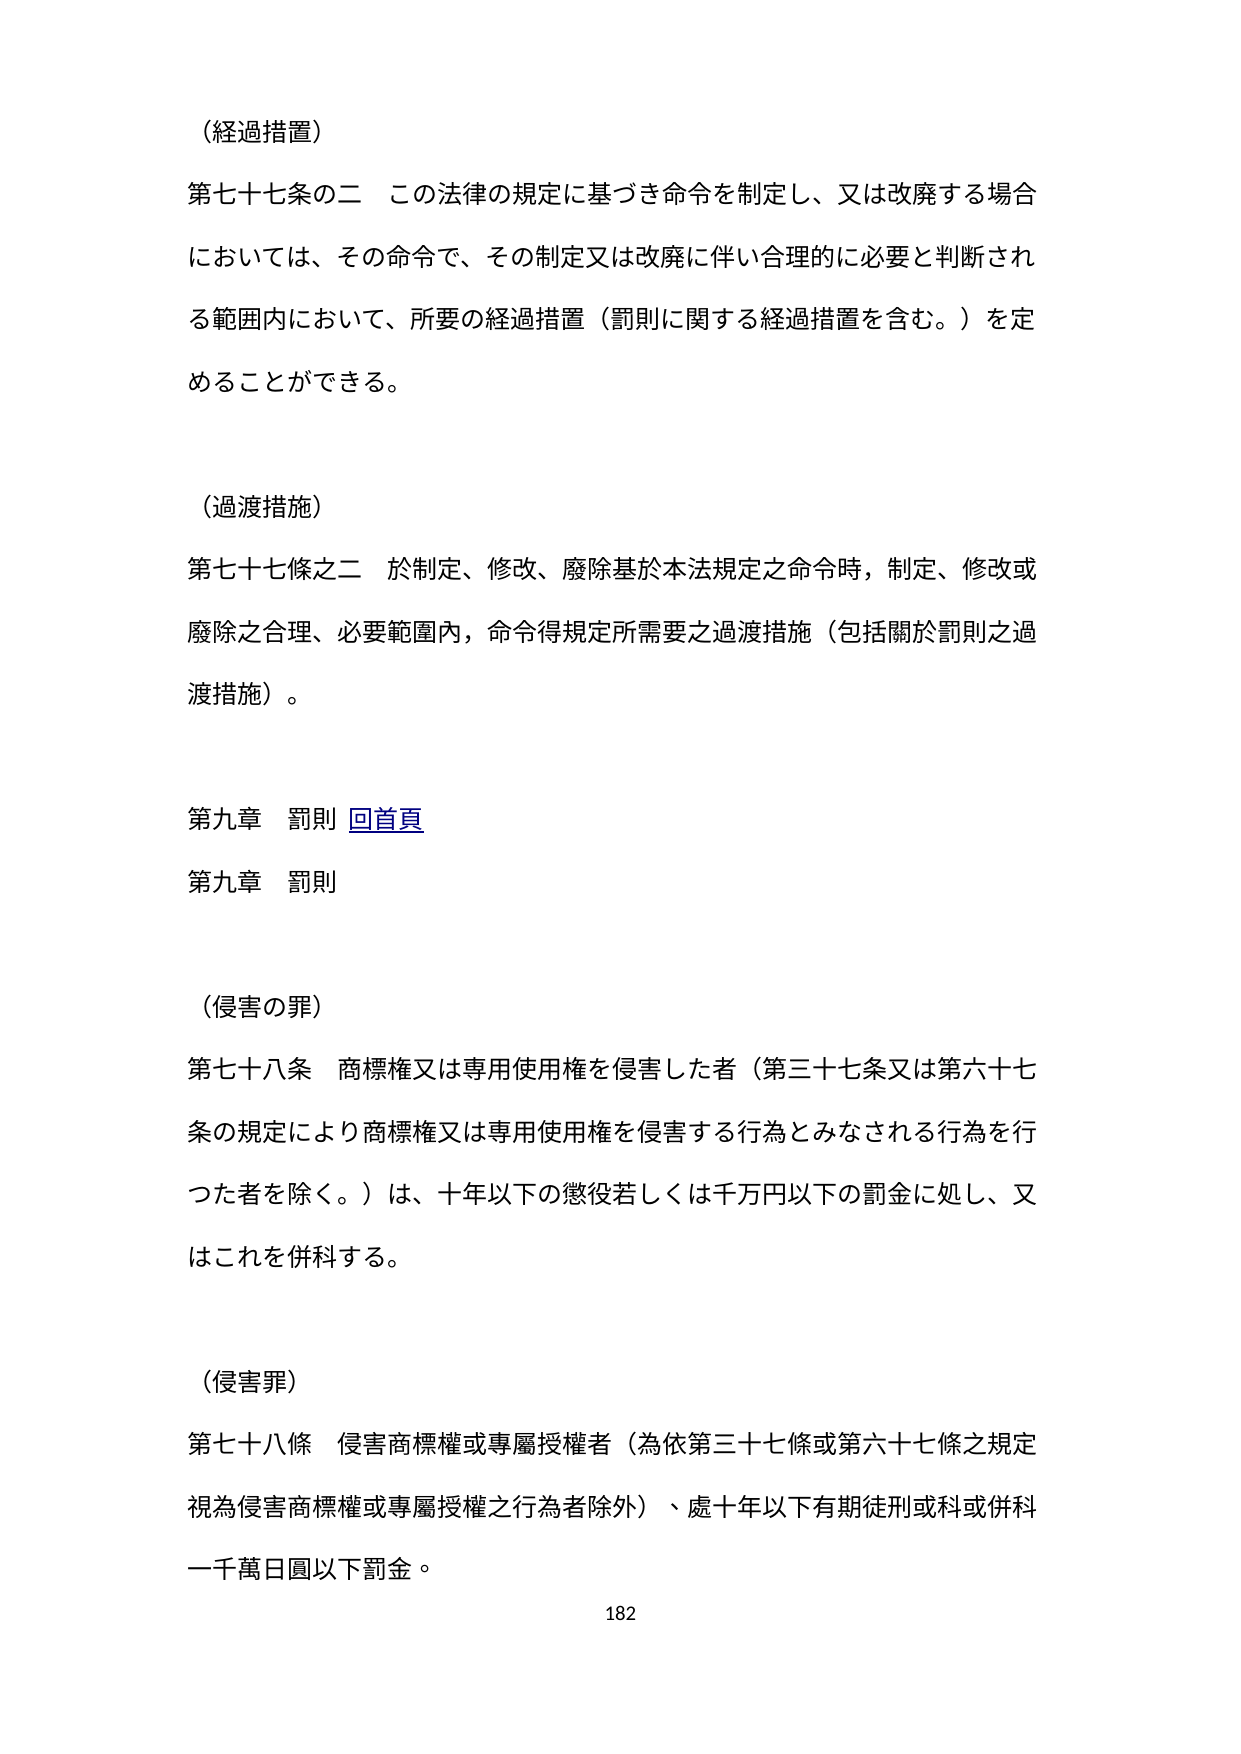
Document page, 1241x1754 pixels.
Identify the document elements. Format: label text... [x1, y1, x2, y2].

text （過渡措施） [187, 464, 1053, 526]
text 第七十八條 侵害商標權或專屬授權者（為依第三十七條或第六十七條之規定視為侵害商標權或專屬授權之行為者除外）、處十年以下有期徒刑或科或併科一千萬日圓以下罰金。 [187, 1401, 1053, 1589]
text （侵害罪） [187, 1339, 1053, 1401]
text 第七十七条の二 この法律の規定に基づき命令を制定し、又は改廃する場合においては、その命令で、その制定又は改廃に伴い合理的に必要と判断される範囲内において、所要の経過措置（罰則に関する経過措置を含む。）を定めることができる。 [187, 151, 1053, 401]
text 第九章 罰則 回首頁 [187, 776, 1053, 839]
text （経過措置） [187, 89, 1053, 151]
text （侵害の罪） [187, 964, 1053, 1026]
text 第七十八条 商標権又は専用使用権を侵害した者（第三十七条又は第六十七条の規定により商標権又は専用使用権を侵害する行為とみなされる行為を行つた者を除く。）は、十年以下の懲役若しくは千万円以下の罰金に処し、又はこれを併科する。 [187, 1026, 1053, 1276]
text 第九章 罰則 [187, 839, 1053, 901]
text 第七十七條之二 於制定、修改、廢除基於本法規定之命令時，制定、修改或廢除之合理、必要範圍內，命令得規定所需要之過渡措施（包括關於罰則之過渡措施）。 [187, 526, 1053, 714]
